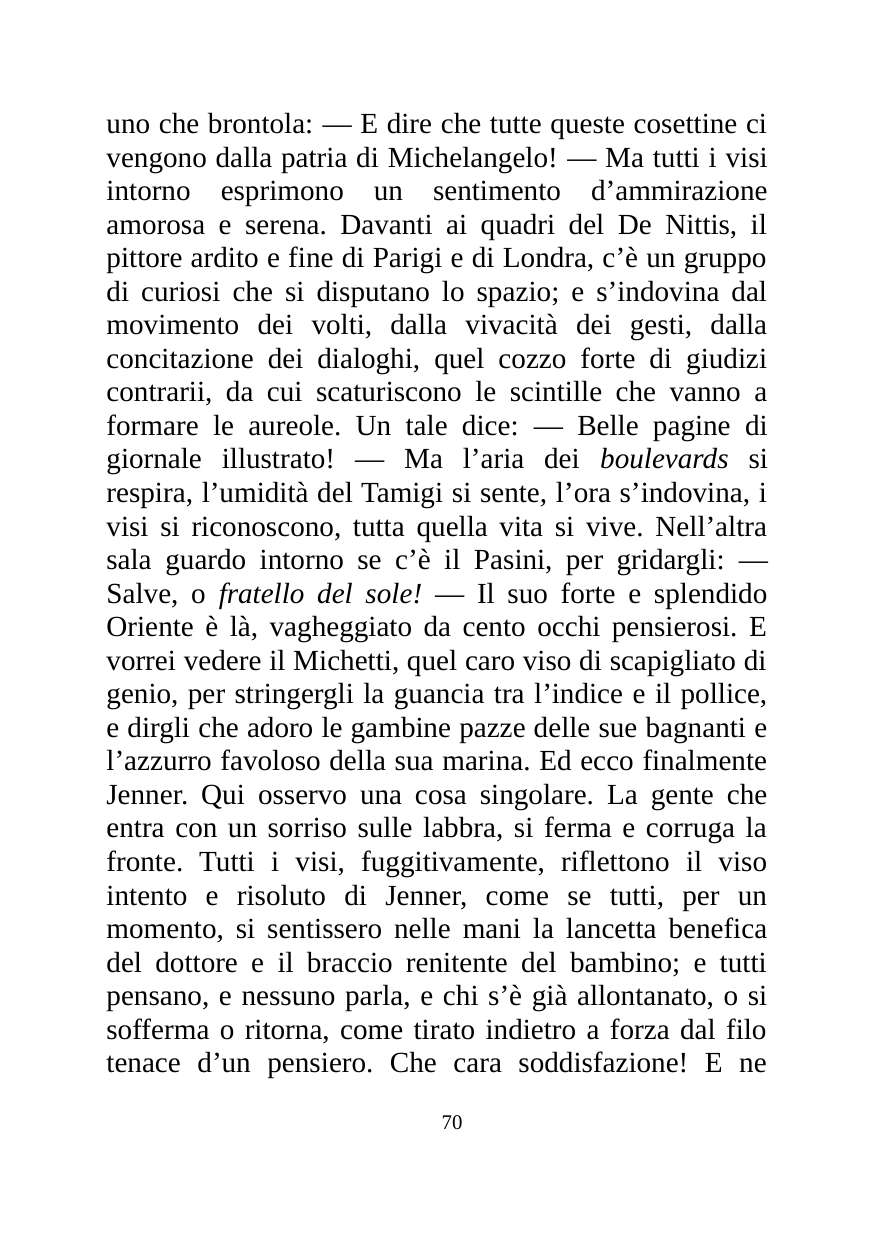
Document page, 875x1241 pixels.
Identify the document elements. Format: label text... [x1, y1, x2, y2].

text uno che brontola: — E dire che tutte queste cosettine ci vengono dalla patria di Michelangelo! — Ma tutti i visi intorno esprimono un sentimento d’ammirazione amorosa e serena. Davanti ai quadri del De Nittis, il pittore ardito e fine di Parigi e di Londra, c’è un gruppo di curiosi che si disputano lo spazio; e s’indovina dal movimento dei volti, dalla vivacità dei gesti, dalla concitazione dei dialoghi, quel cozzo forte di giudizi contrarii, da cui scaturiscono le scintille che vanno a formare le aureole. Un tale dice: — Belle pagine di giornale illustrato! — Ma l’aria dei boulevards si respira, l’umidità del Tamigi si sente, l’ora s’indovina, i visi si riconoscono, tutta quella vita si vive. Nell’altra sala guardo intorno se c’è il Pasini, per gridargli: — Salve, o fratello del sole! — Il suo forte e splendido Oriente è là, vagheggiato da cento occhi pensierosi. E vorrei vedere il Michetti, quel caro viso di scapigliato di genio, per stringergli la guancia tra l’indice e il pollice, e dirgli che adoro le gambine pazze delle sue bagnanti e l’azzurro favoloso della sua marina. Ed ecco finalmente Jenner. Qui osservo una cosa singolare. La gente che entra con un sorriso sulle labbra, si ferma e corruga la fronte. Tutti i visi, fuggitivamente, riflettono il viso intento e risoluto di Jenner, come se tutti, per un momento, si sentissero nelle mani la lancetta benefica del dottore e il braccio renitente del bambino; e tutti pensano, e nessuno parla, e chi s’è già allontanato, o si sofferma o ritorna, come tirato indietro a forza dal filo tenace d’un pensiero. Che cara soddisfazione! E ne [106, 106, 768, 1079]
